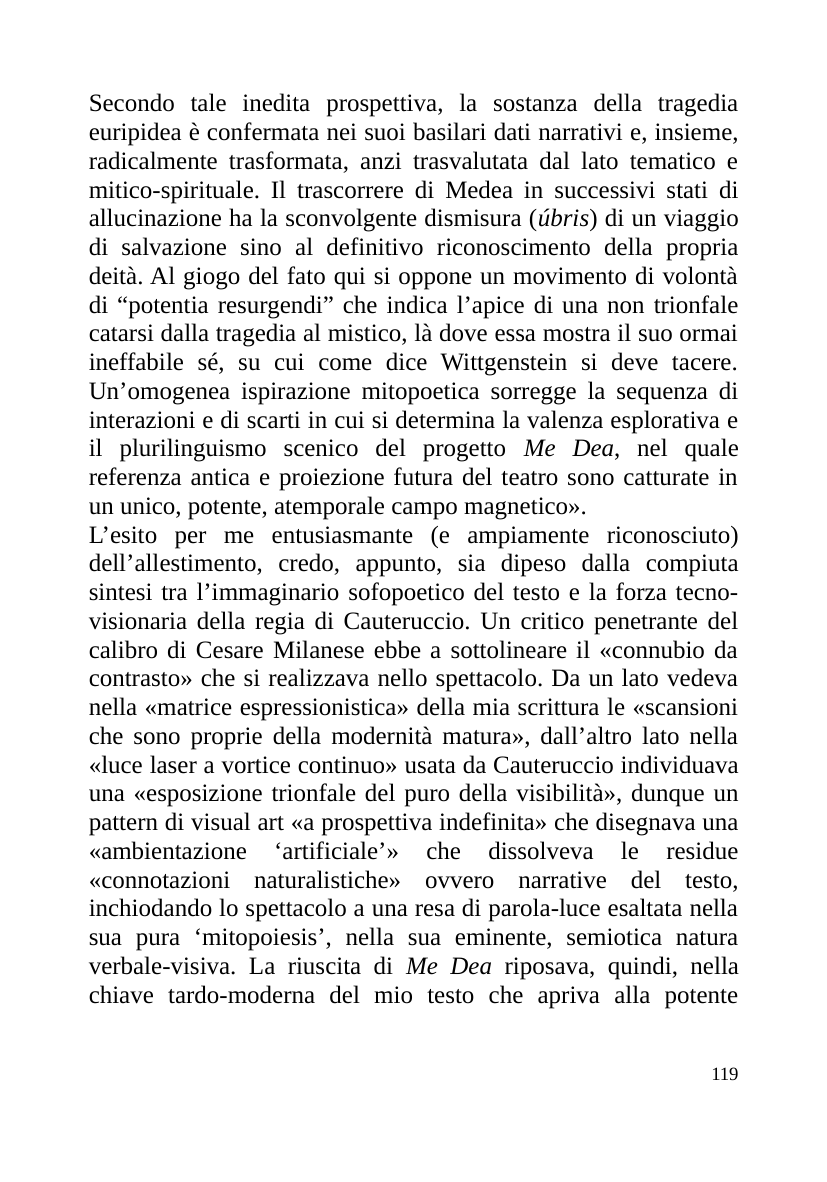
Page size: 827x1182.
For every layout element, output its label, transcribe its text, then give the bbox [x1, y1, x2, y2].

text Secondo tale inedita prospettiva, la sostanza della tragedia euripidea è confermata nei suoi basilari dati narrativi e, insieme, radicalmente trasformata, anzi trasvalutata dal lato tematico e mitico-spirituale. Il trascorrere di Medea in successivi stati di allucinazione ha la sconvolgente dismisura (úbris) di un viaggio di salvazione sino al definitivo riconoscimento della propria deità. Al giogo del fato qui si oppone un movimento di volontà di “potentia resurgendi” che indica l’apice di una non trionfale catarsi dalla tragedia al mistico, là dove essa mostra il suo ormai ineffabile sé, su cui come dice Wittgenstein si deve tacere. Un’omogenea ispirazione mitopoetica sorregge la sequenza di interazioni e di scarti in cui si determina la valenza esplorativa e il plurilinguismo scenico del progetto Me Dea, nel quale referenza antica e proiezione futura del teatro sono catturate in un unico, potente, atemporale campo magnetico». [88, 88, 739, 520]
text L’esito per me entusiasmante (e ampiamente riconosciuto) dell’allestimento, credo, appunto, sia dipeso dalla compiuta sintesi tra l’immaginario sofopoetico del testo e la forza tecno-visionaria della regia di Cauteruccio. Un critico penetrante del calibro di Cesare Milanese ebbe a sottolineare il «connubio da contrasto» che si realizzava nello spettacolo. Da un lato vedeva nella «matrice espressionistica» della mia scrittura le «scansioni che sono proprie della modernità matura», dall’altro lato nella «luce laser a vortice continuo» usata da Cauteruccio individuava una «esposizione trionfale del puro della visibilità», dunque un pattern di visual art «a prospettiva indefinita» che disegnava una «ambientazione ‘artificiale’» che dissolveva le residue «connotazioni naturalistiche» ovvero narrative del testo, inchiodando lo spettacolo a una resa di parola-luce esaltata nella sua pura ‘mitopoiesis’, nella sua eminente, semiotica natura verbale-visiva. La riuscita di Me Dea riposava, quindi, nella chiave tardo-moderna del mio testo che apriva alla potente [88, 520, 739, 1008]
